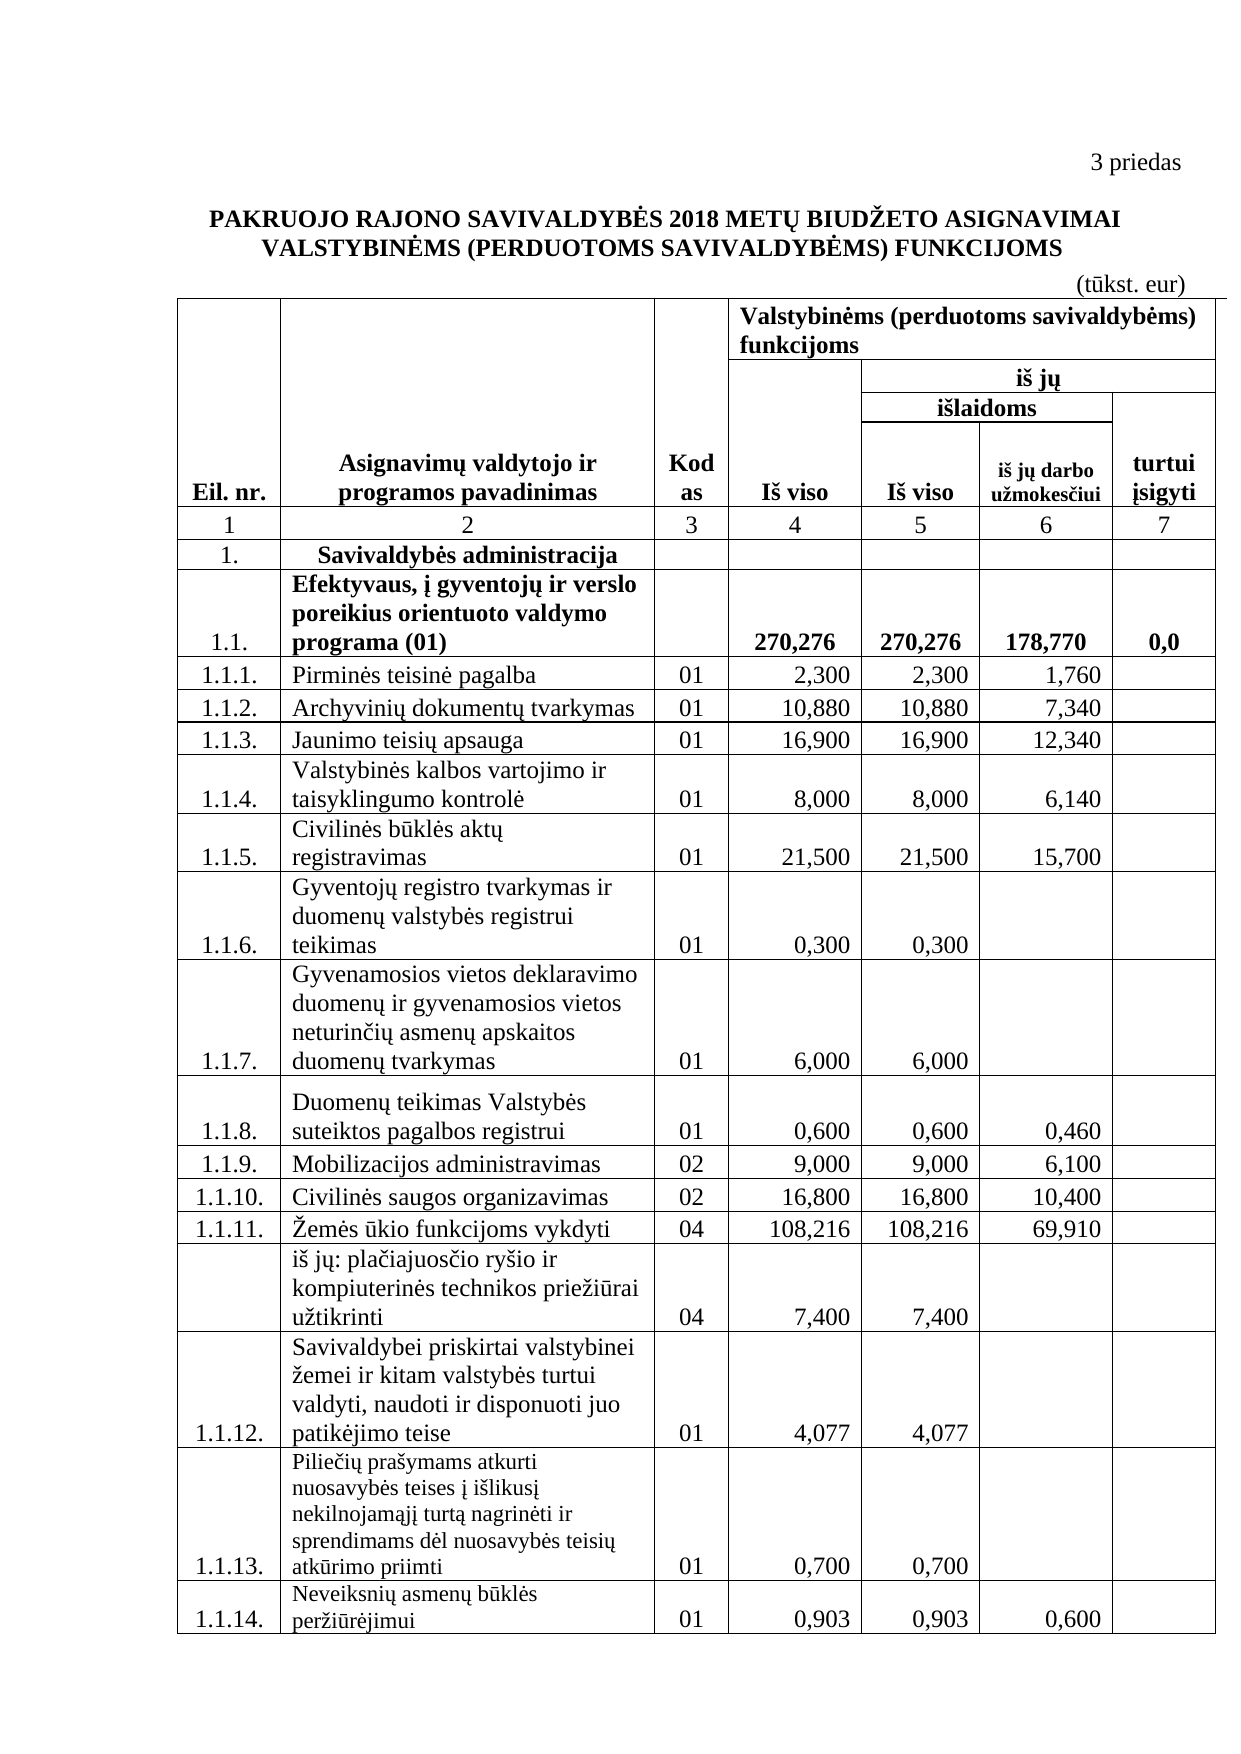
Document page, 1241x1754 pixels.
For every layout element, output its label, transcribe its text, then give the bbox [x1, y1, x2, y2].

table_cell 01 [655, 755, 728, 813]
table_cell [1113, 1179, 1215, 1211]
table_cell 1.1.13. [178, 1448, 280, 1579]
table_cell (tūkst. eur) [1035, 262, 1227, 298]
table_cell [178, 262, 188, 298]
text 3 priedas [177, 147, 1181, 176]
table_cell [1113, 755, 1215, 813]
table_cell Archyvinių dokumentų tvarkymas [281, 690, 654, 721]
table_cell [980, 1448, 1112, 1579]
table_cell 1,760 [980, 657, 1112, 688]
table_cell Gyventojų registro tvarkymas ir duomenų valstybės registrui teikimas [281, 872, 654, 958]
table_cell 1 [178, 507, 280, 539]
table_cell 1. [178, 540, 280, 568]
table_cell 7,400 [729, 1244, 861, 1331]
table_cell 7 [1113, 507, 1215, 539]
table_cell 0,600 [980, 1581, 1112, 1633]
table_cell 4,077 [729, 1332, 861, 1447]
table_cell [1216, 754, 1227, 813]
table_cell 1.1.3. [178, 723, 280, 754]
table_cell 4,077 [862, 1332, 979, 1447]
table_cell [1113, 1332, 1215, 1447]
table_cell Piliečių prašymams atkurti nuosavybės teises į išlikusį nekilnojamąjį turtą nagrinėti ir sprendimams dėl nuosavybės teisių atkūrimo priimti [281, 1448, 654, 1579]
table_cell [1216, 871, 1227, 958]
table_header [1216, 204, 1227, 262]
table_cell [189, 262, 297, 298]
table_cell iš jų darbo užmokesčiui [980, 423, 1112, 506]
table_cell [1216, 1580, 1227, 1633]
table_cell [655, 540, 728, 568]
table_cell 1.1.1. [178, 657, 280, 688]
table_cell 1.1.7. [178, 960, 280, 1074]
table_cell 04 [655, 1212, 728, 1243]
table_cell [1216, 421, 1227, 451]
table_cell 1.1.12. [178, 1332, 280, 1447]
table_cell [1216, 656, 1227, 688]
table_cell 69,910 [980, 1212, 1112, 1243]
table_cell Iš viso [729, 360, 861, 506]
table_cell [1113, 1448, 1215, 1579]
table_cell 0,700 [729, 1448, 861, 1579]
table_cell 21,500 [862, 814, 979, 871]
table_cell [754, 262, 813, 298]
table_cell 6,140 [980, 755, 1112, 813]
table_cell [980, 872, 1112, 958]
table_header [178, 204, 188, 262]
table_cell [1113, 1212, 1215, 1243]
table_cell 01 [655, 1332, 728, 1447]
table_cell Žemės ūkio funkcijoms vykdyti [281, 1212, 654, 1243]
table_cell iš jų [862, 360, 1215, 392]
table_cell Neveiksnių asmenų būklės peržiūrėjimui [281, 1581, 654, 1633]
table_cell 6,000 [729, 960, 861, 1074]
table_cell 0,300 [729, 872, 861, 958]
table_cell 1.1.10. [178, 1179, 280, 1211]
table_header PAKRUOJO RAJONO SAVIVALDYBĖS 2018 METŲ BIUDŽETO ASIGNAVIMAI VALSTYBINĖMS (PERDUOTOMS SAVIVALDYBĖMS) FUNKCIJOMS [189, 204, 1142, 262]
table_cell Civilinės būklės aktų registravimas [281, 814, 654, 871]
table_cell 16,800 [729, 1179, 861, 1211]
table_cell [1113, 657, 1215, 688]
table_cell 8,000 [729, 755, 861, 813]
table_cell iš jų: plačiajuosčio ryšio ir kompiuterinės technikos priežiūrai užtikrinti [281, 1244, 654, 1331]
table_cell 8,000 [862, 755, 979, 813]
table_cell 178,770 [980, 570, 1112, 656]
table_cell išlaidoms [862, 393, 1112, 421]
table_cell 9,000 [862, 1146, 979, 1178]
table_cell 02 [655, 1179, 728, 1211]
table_cell [1113, 814, 1215, 871]
table_cell 0,903 [862, 1581, 979, 1633]
table_cell [1216, 1145, 1227, 1178]
table_cell 7,340 [980, 690, 1112, 721]
table_cell 6,000 [862, 960, 979, 1074]
table_cell 1.1. [178, 570, 280, 656]
table_cell 5 [862, 507, 979, 539]
table_cell [1113, 540, 1215, 568]
table_cell [980, 1244, 1112, 1331]
table_cell Mobilizacijos administravimas [281, 1146, 654, 1178]
table_cell 01 [655, 814, 728, 871]
table_cell [1216, 1447, 1227, 1579]
table_cell [1113, 1076, 1215, 1145]
table_cell 108,216 [862, 1212, 979, 1243]
table_cell [1216, 959, 1227, 1074]
table_cell [980, 540, 1112, 568]
table_cell Jaunimo teisių apsauga [281, 723, 654, 754]
table_cell 21,500 [729, 814, 861, 871]
table_cell 270,276 [862, 570, 979, 656]
table_cell [980, 960, 1112, 1074]
table_cell 04 [655, 1244, 728, 1331]
table_cell [862, 540, 979, 568]
table_cell Savivaldybei priskirtai valstybinei žemei ir kitam valstybės turtui valdyti, naudoti ir disponuoti juo patikėjimo teise [281, 1332, 654, 1447]
table_cell 2 [281, 507, 654, 539]
table_cell [1216, 813, 1227, 871]
table_cell 7,400 [862, 1244, 979, 1331]
table_cell Valstybinėms (perduotoms savivaldybėms) funkcijoms [729, 299, 1215, 359]
table_cell 1.1.4. [178, 755, 280, 813]
table_cell 16,800 [862, 1179, 979, 1211]
table_cell 01 [655, 657, 728, 688]
table_cell 6,100 [980, 1146, 1112, 1178]
table_cell [1113, 960, 1215, 1074]
table_cell 1.1.2. [178, 690, 280, 721]
table_cell Valstybinės kalbos vartojimo ir taisyklingumo kontrolė [281, 755, 654, 813]
table_cell turtui įsigyti [1113, 393, 1215, 506]
table_cell 01 [655, 872, 728, 958]
table_cell [178, 1244, 280, 1331]
table_cell 10,880 [729, 690, 861, 721]
table_cell [1113, 1146, 1215, 1178]
table_cell [1113, 723, 1215, 754]
table_cell 01 [655, 1076, 728, 1145]
table_cell 0,600 [862, 1076, 979, 1145]
table_cell 0,600 [729, 1076, 861, 1145]
table_cell [1216, 1331, 1227, 1447]
table_cell 6 [980, 507, 1112, 539]
table_cell [655, 570, 728, 656]
table_cell [838, 262, 1035, 298]
table_cell 0,700 [862, 1448, 979, 1579]
table_cell 01 [655, 690, 728, 721]
table_cell 270,276 [729, 570, 861, 656]
table_cell 9,000 [729, 1146, 861, 1178]
table_cell 16,900 [862, 723, 979, 754]
table_header [1142, 204, 1216, 262]
table_cell [1113, 690, 1215, 721]
table_cell Civilinės saugos organizavimas [281, 1179, 654, 1211]
table_cell [1216, 721, 1227, 754]
table_cell 1.1.9. [178, 1146, 280, 1178]
table_cell Savivaldybės administracija [281, 540, 654, 568]
table_cell Iš viso [862, 423, 979, 506]
table_cell 1.1.11. [178, 1212, 280, 1243]
table_cell [1216, 392, 1227, 421]
table_cell 1.1.6. [178, 872, 280, 958]
table_cell 1.1.14. [178, 1581, 280, 1633]
table_cell 10,400 [980, 1179, 1112, 1211]
table_cell Asignavimų valdytojo ir programos pavadinimas [281, 299, 654, 506]
table_cell [1216, 689, 1227, 721]
table_cell 0,300 [862, 872, 979, 958]
table_cell 1.1.8. [178, 1076, 280, 1145]
table_cell 01 [655, 960, 728, 1074]
table_cell [1216, 539, 1227, 568]
table_cell [1216, 569, 1227, 656]
table_cell 0,903 [729, 1581, 861, 1633]
table_cell 01 [655, 723, 728, 754]
table_cell [814, 262, 838, 298]
table_cell Efektyvaus, į gyventojų ir verslo poreikius orientuoto valdymo programa (01) [281, 570, 654, 656]
table_cell 1.1.5. [178, 814, 280, 871]
table_cell 16,900 [729, 723, 861, 754]
table_cell [1216, 299, 1227, 359]
table_cell 2,300 [729, 657, 861, 688]
table_cell 0,0 [1113, 570, 1215, 656]
table_cell Gyvenamosios vietos deklaravimo duomenų ir gyvenamosios vietos neturinčių asmenų apskaitos duomenų tvarkymas [281, 960, 654, 1074]
table_cell 2,300 [862, 657, 979, 688]
table_cell 10,880 [862, 690, 979, 721]
table_cell [1216, 1211, 1227, 1243]
table_cell 02 [655, 1146, 728, 1178]
table_cell 01 [655, 1581, 728, 1633]
table_cell [1216, 1075, 1227, 1145]
table_cell [1113, 872, 1215, 958]
table_cell 108,216 [729, 1212, 861, 1243]
table_cell [980, 1332, 1112, 1447]
table_cell [729, 540, 861, 568]
table_cell [1113, 1581, 1215, 1633]
table_cell 01 [655, 1448, 728, 1579]
table_cell Duomenų teikimas Valstybės suteiktos pagalbos registrui [281, 1076, 654, 1145]
table_cell [1113, 1244, 1215, 1331]
table_cell [1216, 1178, 1227, 1211]
table_cell [1216, 1243, 1227, 1331]
table_cell 12,340 [980, 723, 1112, 754]
table_cell [1216, 506, 1227, 539]
table_cell [297, 262, 754, 298]
table_cell 3 [655, 507, 728, 539]
table_cell [1216, 451, 1227, 506]
table_cell 4 [729, 507, 861, 539]
table_cell 15,700 [980, 814, 1112, 871]
table_cell Kodas [655, 299, 728, 506]
table_cell [1216, 359, 1227, 392]
table_cell Eil. nr. [178, 299, 280, 506]
table_cell 0,460 [980, 1076, 1112, 1145]
table_cell Pirminės teisinė pagalba [281, 657, 654, 688]
